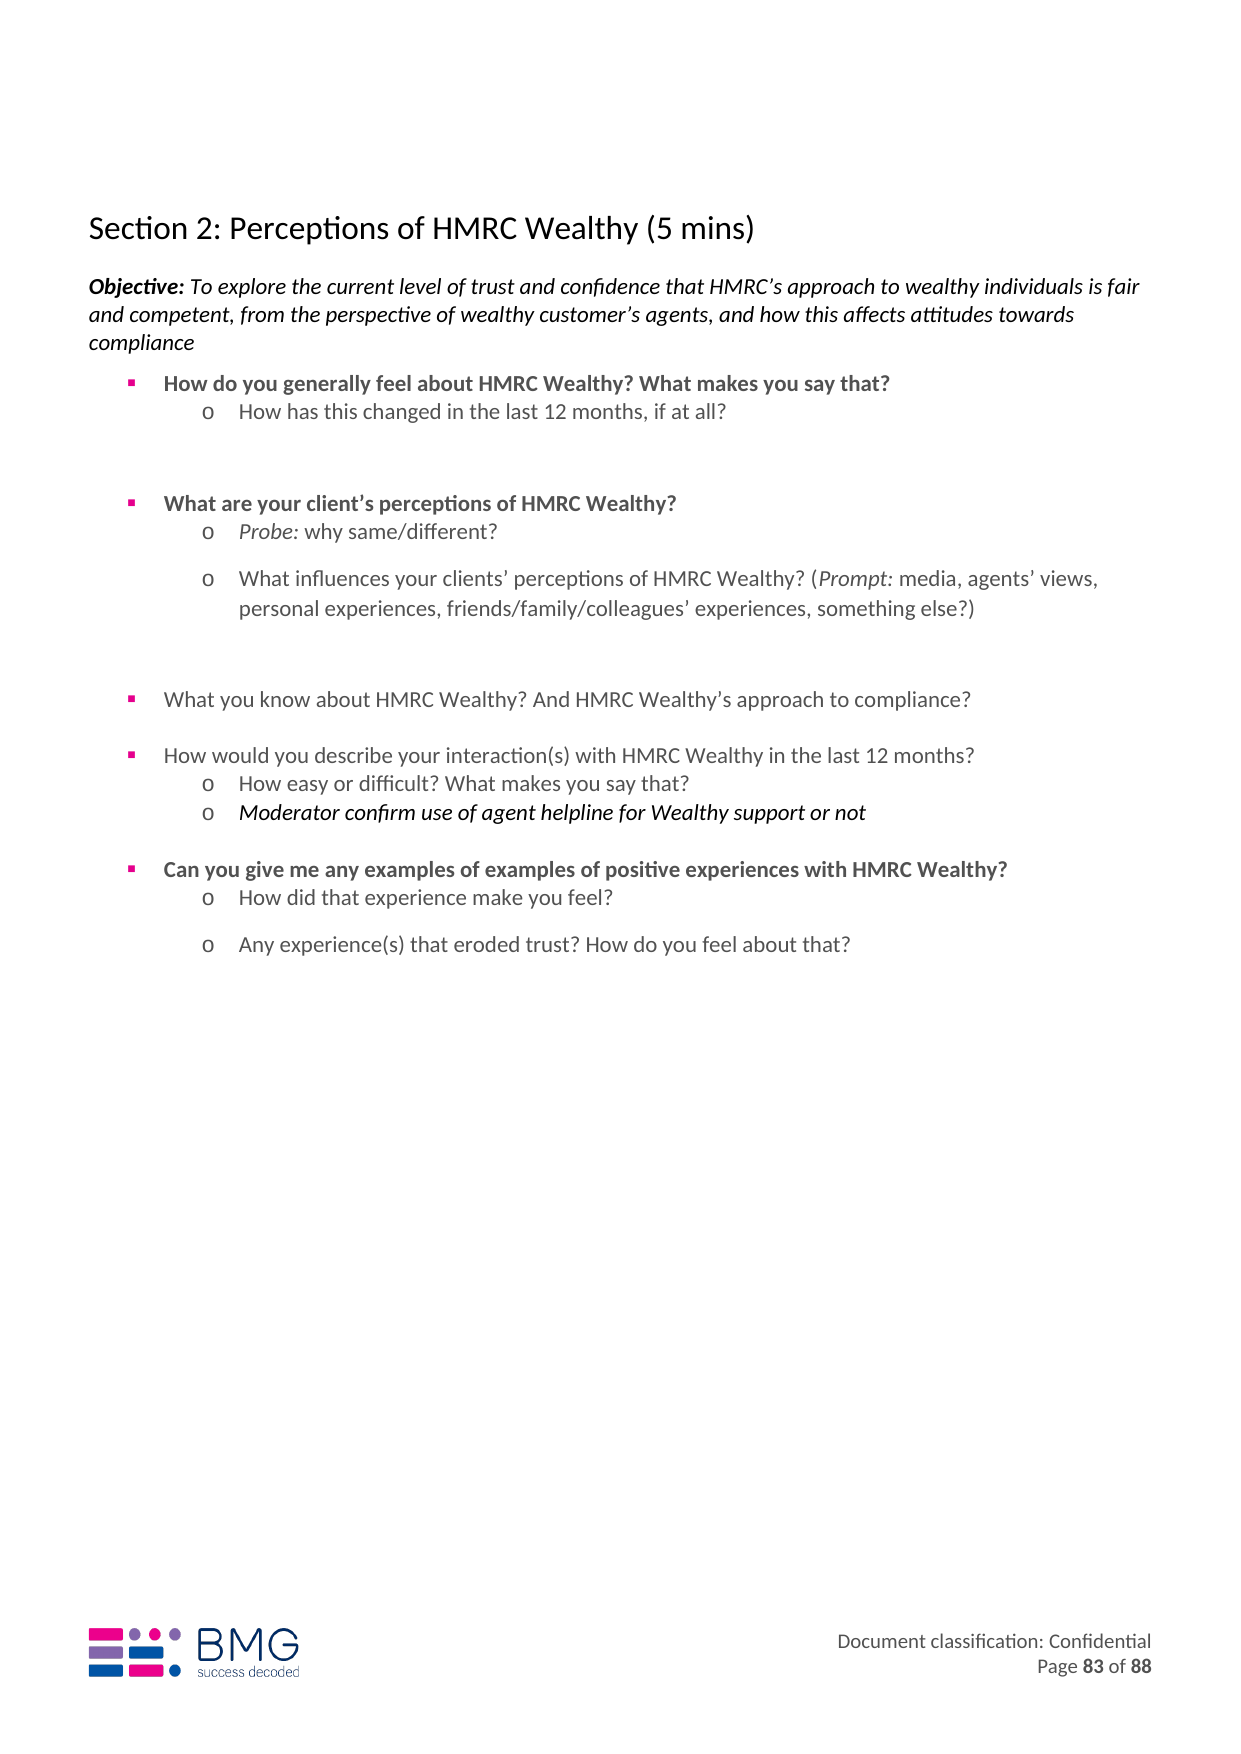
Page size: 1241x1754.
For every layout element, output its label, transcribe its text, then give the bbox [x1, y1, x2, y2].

list What you know about HMRC Wealthy? And HMRC Wealthy’s approach to compliance? [126, 685, 1152, 713]
list Can you give me any examples of examples of positive experiences with HMRC Wealthy? [126, 855, 1152, 883]
list How has this changed in the last 12 months, if at all? [201, 397, 1152, 426]
list How would you describe your interaction(s) with HMRC Wealthy in the last 12 months? [126, 741, 1152, 769]
list Moderator confirm use of agent helpline for Wealthy support or not [201, 798, 1152, 827]
text Objective: To explore the current level of trust and confidence that HMRC’s approach to wealthy individuals is fair and competent, from the perspective of wealthy customer’s agents, and how this affects attitudes towards compliance [89, 272, 1152, 357]
list How easy or difficult? What makes you say that? [201, 769, 1152, 798]
list Probe: why same/different? [201, 517, 1152, 546]
list What influences your clients’ perceptions of HMRC Wealthy? (Prompt: media, agents’ views, personal experiences, friends/family/colleagues’ experiences, something else?) [201, 564, 1152, 622]
list Any experience(s) that eroded trust? How do you feel about that? [201, 930, 1152, 959]
list How did that experience make you feel? [201, 883, 1152, 913]
list What are your client’s perceptions of HMRC Wealthy? [126, 489, 1152, 517]
subtitle Section 2: Perceptions of HMRC Wealthy (5 mins) [89, 207, 1152, 247]
list How do you generally feel about HMRC Wealthy? What makes you say that? [126, 369, 1152, 397]
